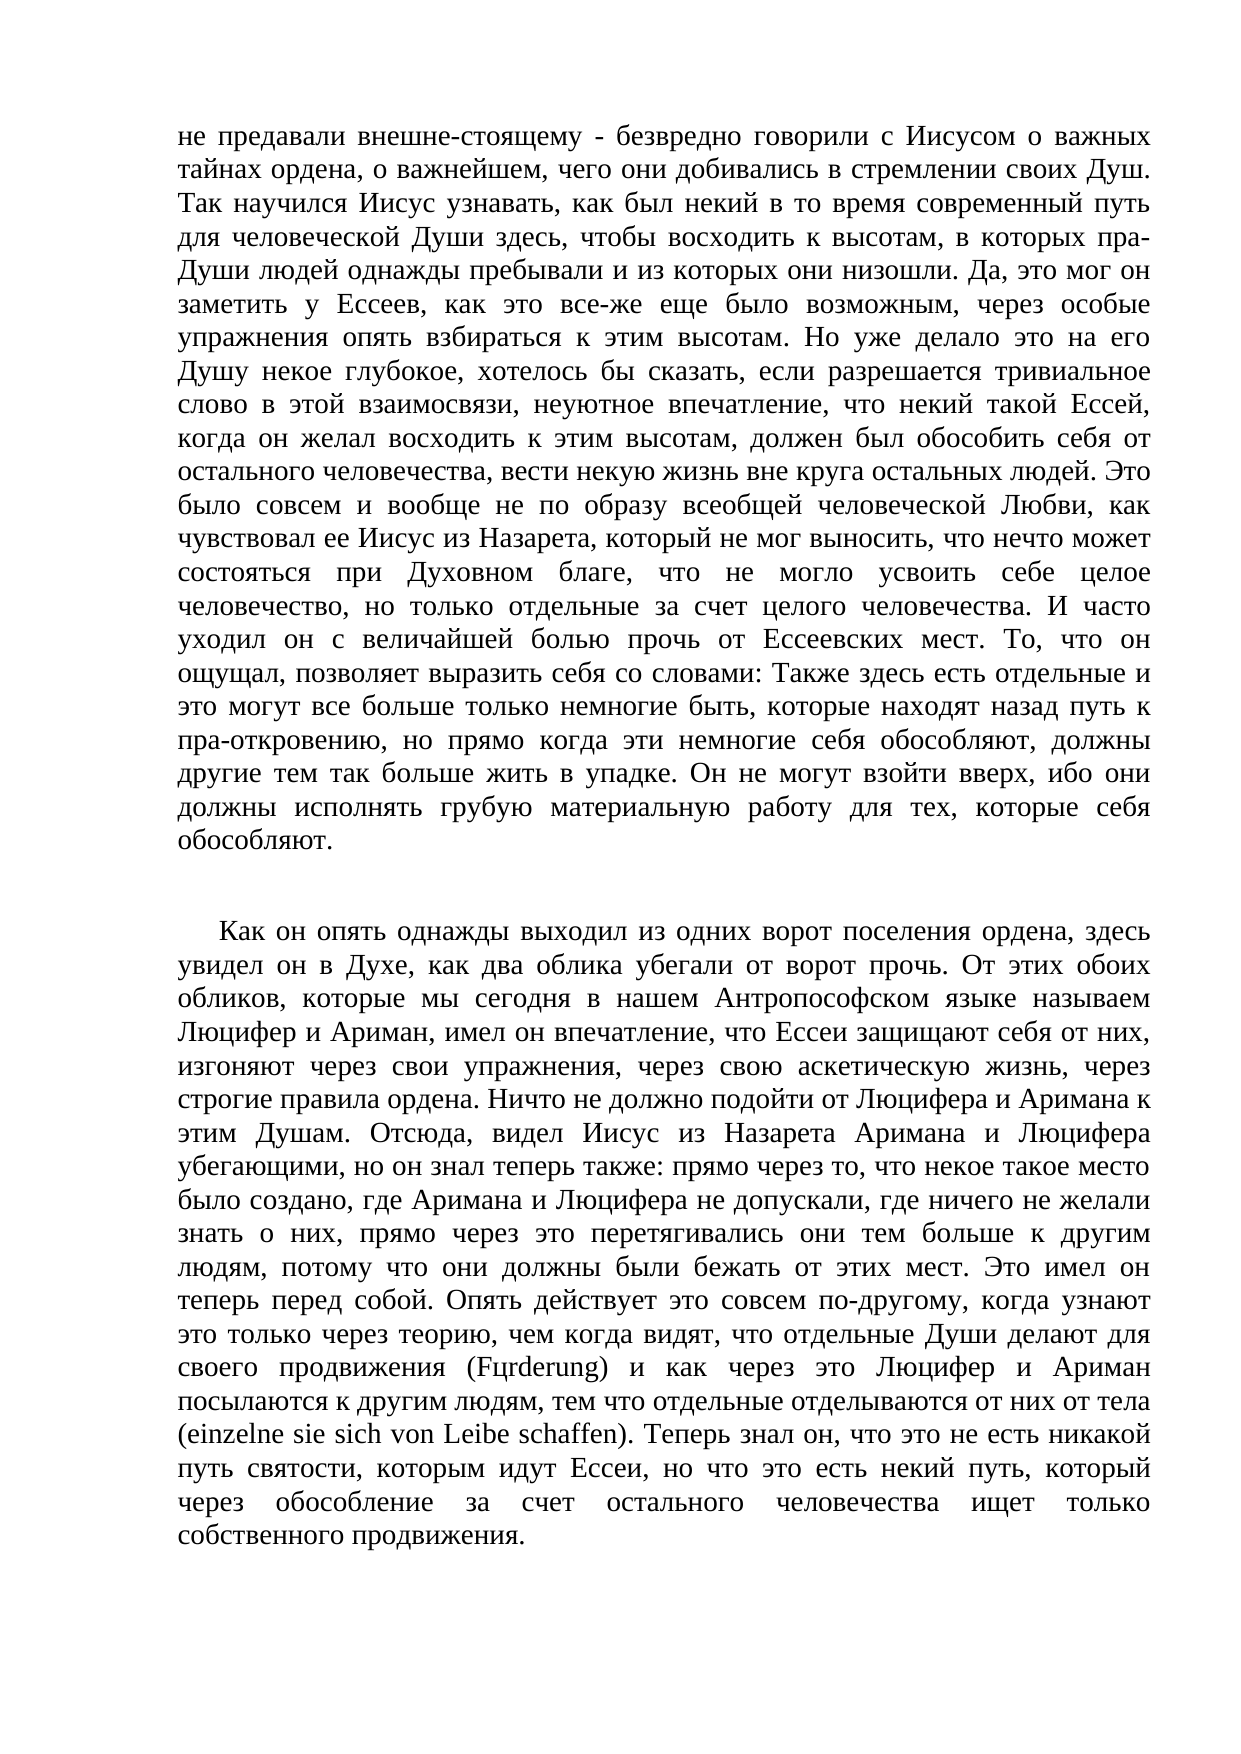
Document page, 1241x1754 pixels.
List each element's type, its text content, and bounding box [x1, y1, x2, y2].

text Как он опять однажды выходил из одних ворот поселения ордена, здесь увидел он в Духе, как два облика убегали от ворот прочь. От этих обоих обликов, которые мы сегодня в нашем Антропософском языке называем Люцифер и Ариман, имел он впечатление, что Ессеи защищают себя от них, изгоняют через свои упражнения, через свою аскетическую жизнь, через строгие правила ордена. Ничто не должно подойти от Люцифера и Аримана к этим Душам. Отсюда, видел Иисус из Назарета Аримана и Люцифера убегающими, но он знал теперь также: прямо через то, что некое такое место было создано, где Аримана и Люцифера не допускали, где ничего не желали знать о них, прямо через это перетягивались они тем больше к другим людям, потому что они должны были бежать от этих мест. Это имел он теперь перед собой. Опять действует это совсем по-другому, когда узнают это только через теорию, чем когда видят, что отдельные Души делают для своего продвижения (Fцrderung) и как через это Люцифер и Ариман посылаются к другим людям, тем что отдельные отделываются от них от тела (einzelne sie sich von Leibe schaffen). Теперь знал он, что это не есть никакой путь святости, которым идут Ессеи, но что это есть некий путь, который через обособление за счет остального человечества ищет только собственного продвижения. [177, 913, 1152, 1551]
text не предавали внешне-стоящему - безвредно говорили с Иисусом о важных тайнах ордена, о важнейшем, чего они добивались в стремлении своих Душ. Так научился Иисус узнавать, как был некий в то время современный путь для человеческой Души здесь, чтобы восходить к высотам, в которых пра-Души людей однажды пребывали и из которых они низошли. Да, это мог он заметить у Ессеев, как это все-же еще было возможным, через особые упражнения опять взбираться к этим высотам. Но уже делало это на его Душу некое глубокое, хотелось бы сказать, если разрешается тривиальное слово в этой взаимосвязи, неуютное впечатление, что некий такой Ессей, когда он желал восходить к этим высотам, должен был обособить себя от остального человечества, вести некую жизнь вне круга остальных людей. Это было совсем и вообще не по образу всеобщей человеческой Любви, как чувствовал ее Иисус из Назарета, который не мог выносить, что нечто может состояться при Духовном благе, что не могло усвоить себе целое человечество, но только отдельные за счет целого человечества. И часто уходил он с величайшей болью прочь от Ессеевских мест. То, что он ощущал, позволяет выразить себя со словами: Также здесь есть отдельные и это могут все больше только немногие быть, которые находят назад путь к пра-откровению, но прямо когда эти немногие себя обособляют, должны другие тем так больше жить в упадке. Он не могут взойти вверх, ибо они должны исполнять грубую материальную работу для тех, которые себя обособляют. [177, 118, 1152, 856]
